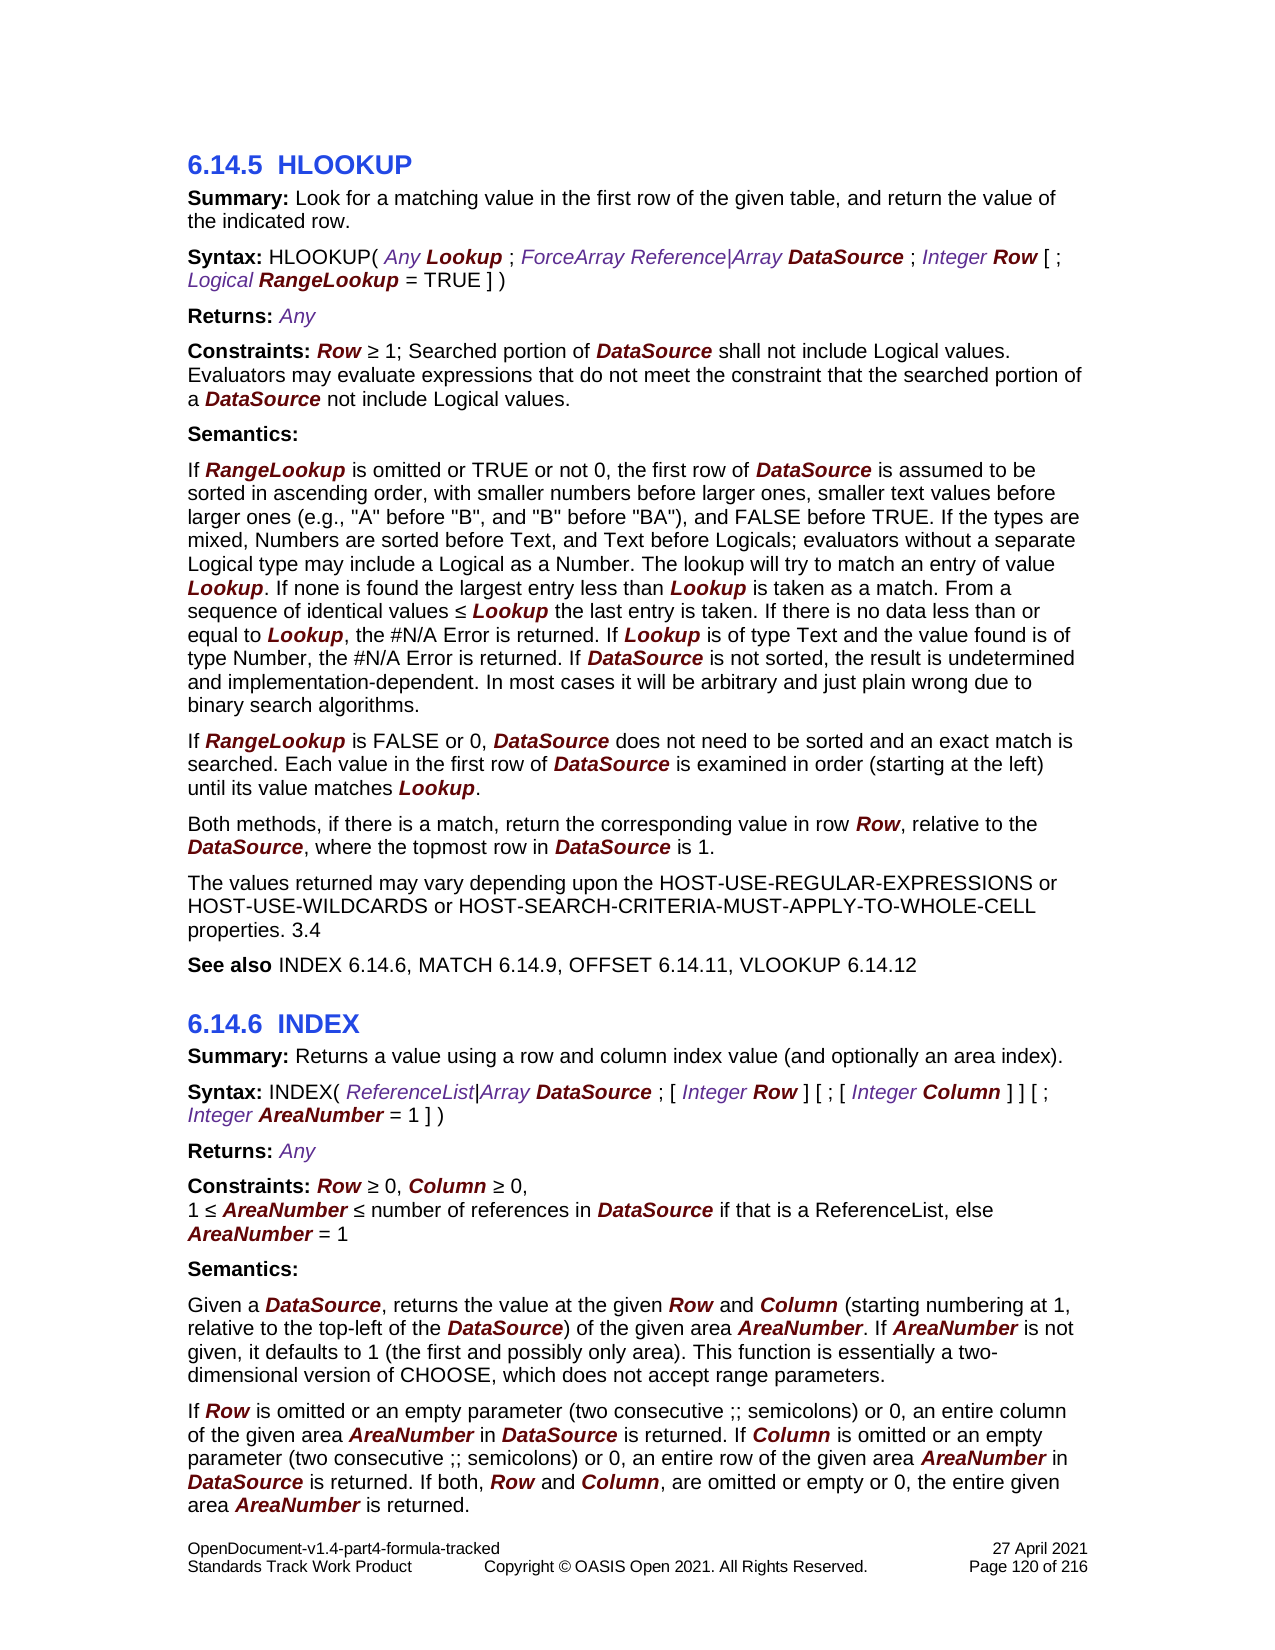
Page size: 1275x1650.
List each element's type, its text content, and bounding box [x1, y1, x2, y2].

subtitle HLOOKUP [187, 150, 1088, 180]
text Constraints: Row ≥ 1; Searched portion of DataSource shall not include Logical values. Evaluators may evaluate expressions that do not meet the constraint that the searched portion of a DataSource not include Logical values. [187, 340, 1088, 411]
text Semantics: [187, 1258, 1088, 1281]
text Syntax: INDEX( ReferenceList|Array DataSource ; [ Integer Row ] [ ; [ Integer Column ] ] [ ; Integer AreaNumber = 1 ] ) [187, 1080, 1088, 1127]
text Returns: Any [187, 304, 1088, 328]
text Summary: Look for a matching value in the first row of the given table, and return the value of the indicated row. [187, 186, 1088, 233]
text Returns: Any [187, 1139, 1088, 1163]
subtitle INDEX [187, 1008, 1088, 1038]
text See also INDEX 6.14.6, MATCH 6.14.9, OFFSET 6.14.11, VLOOKUP 6.14.12 [187, 954, 1088, 977]
text The values returned may vary depending upon the HOST-USE-REGULAR-EXPRESSIONS or HOST-USE-WILDCARDS or HOST-SEARCH-CRITERIA-MUST-APPLY-TO-WHOLE-CELL properties. 3.4 [187, 871, 1088, 942]
text If RangeLookup is omitted or TRUE or not 0, the first row of DataSource is assumed to be sorted in ascending order, with smaller numbers before larger ones, smaller text values before larger ones (e.g., "A" before "B", and "B" before "BA"), and FALSE before TRUE. If the types are mixed, Numbers are sorted before Text, and Text before Logicals; evaluators without a separate Logical type may include a Logical as a Number. The lookup will try to match an entry of value Lookup. If none is found the largest entry less than Lookup is taken as a match. From a sequence of identical values ≤ Lookup the last entry is taken. If there is no data less than or equal to Lookup, the #N/A Error is returned. If Lookup is of type Text and the value found is of type Number, the #N/A Error is returned. If DataSource is not sorted, the result is undetermined and implementation-dependent. In most cases it will be arbitrary and just plain wrong due to binary search algorithms. [187, 458, 1088, 717]
text Summary: Returns a value using a row and column index value (and optionally an area index). [187, 1044, 1088, 1068]
text Semantics: [187, 423, 1088, 446]
text Given a DataSource, returns the value at the given Row and Column (starting numbering at 1, relative to the top-left of the DataSource) of the given area AreaNumber. If AreaNumber is not given, it defaults to 1 (the first and possibly only area). This function is essentially a two-dimensional version of CHOOSE, which does not accept range parameters. [187, 1293, 1088, 1387]
text Syntax: HLOOKUP( Any Lookup ; ForceArray Reference|Array DataSource ; Integer Row [ ; Logical RangeLookup = TRUE ] ) [187, 245, 1088, 292]
text Both methods, if there is a match, return the corresponding value in row Row, relative to the DataSource, where the topmost row in DataSource is 1. [187, 812, 1088, 859]
text Constraints: Row ≥ 0, Column ≥ 0, 1 ≤ AreaNumber ≤ number of references in DataSource if that is a ReferenceList, else AreaNumber = 1 [187, 1175, 1088, 1246]
text If RangeLookup is FALSE or 0, DataSource does not need to be sorted and an exact match is searched. Each value in the first row of DataSource is examined in order (starting at the left) until its value matches Lookup. [187, 729, 1088, 800]
text If Row is omitted or an empty parameter (two consecutive ;; semicolons) or 0, an entire column of the given area AreaNumber in DataSource is returned. If Column is omitted or an empty parameter (two consecutive ;; semicolons) or 0, an entire row of the given area AreaNumber in DataSource is returned. If both, Row and Column, are omitted or empty or 0, the entire given area AreaNumber is returned. [187, 1399, 1088, 1517]
